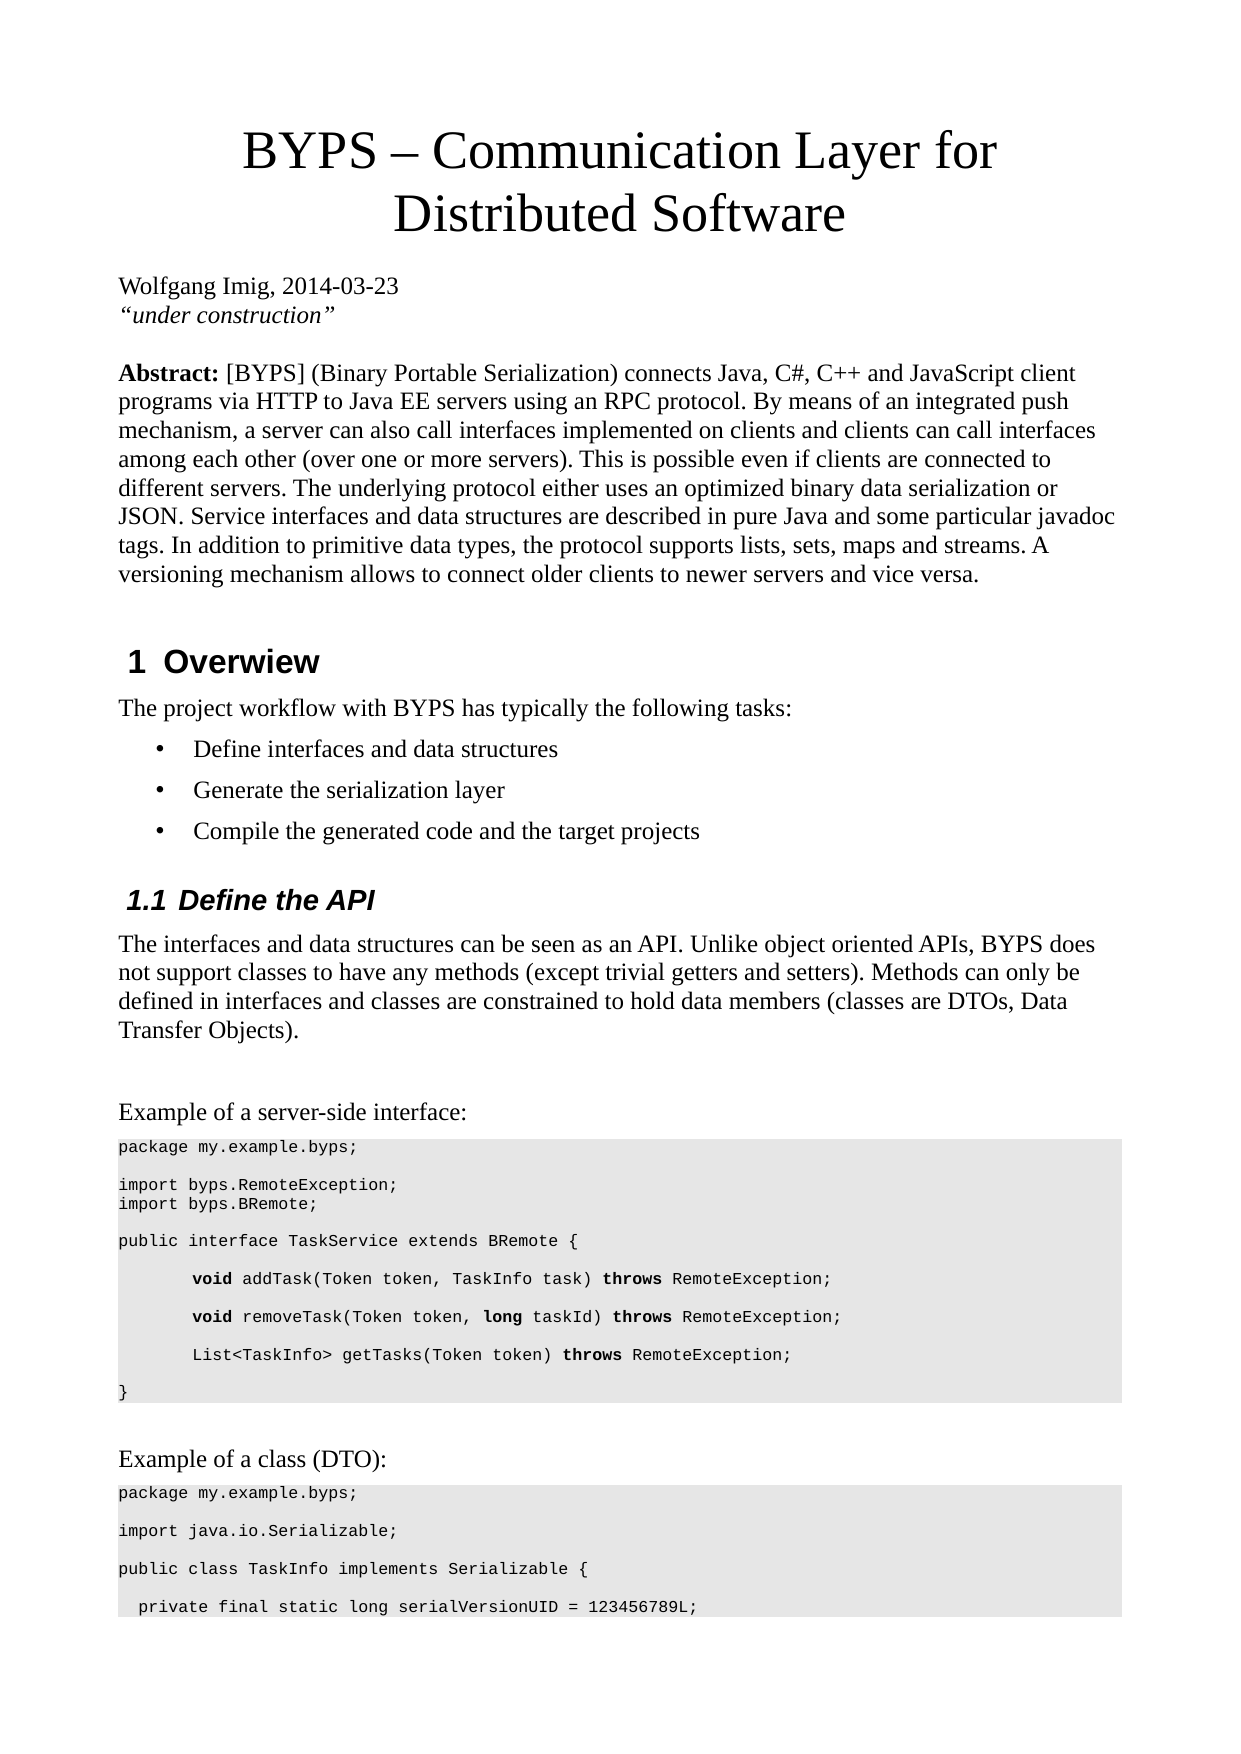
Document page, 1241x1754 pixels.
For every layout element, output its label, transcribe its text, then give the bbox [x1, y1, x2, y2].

list Define interfaces and data structures [156, 734, 1122, 763]
text public interface TaskService extends BRemote { [118, 1233, 1122, 1252]
text import byps.BRemote; [118, 1195, 1122, 1214]
text import byps.RemoteException; [118, 1176, 1122, 1195]
text private final static long serialVersionUID = 123456789L; [118, 1598, 1122, 1617]
text import java.io.Serializable; [118, 1523, 1122, 1542]
text Example of a server-side interface: [118, 1097, 1122, 1126]
text Abstract: [BYPS] (Binary Portable Serialization) connects Java, C#, C++ and JavaScript client programs via HTTP to Java EE servers using an RPC protocol. By means of an integrated push mechanism, a server can also call interfaces implemented on clients and clients can call interfaces among each other (over one or more servers). This is possible even if clients are connected to different servers. The underlying protocol either uses an optimized binary data serialization or JSON. Service interfaces and data structures are described in pure Java and some particular javadoc tags. In addition to primitive data types, the protocol supports lists, sets, maps and streams. A versioning mechanism allows to connect older clients to newer servers and vice versa. [118, 358, 1122, 588]
text Wolfgang Imig, 2014-03-23 [118, 271, 1122, 300]
subtitle Define the API [118, 883, 1122, 916]
text Example of a class (DTO): [118, 1444, 1122, 1473]
text The project workflow with BYPS has typically the following tasks: [118, 693, 1122, 721]
text List<TaskInfo> getTasks(Token token) throws RemoteException; [118, 1346, 1122, 1365]
text } [118, 1384, 1122, 1403]
text void addTask(Token token, TaskInfo task) throws RemoteException; [118, 1271, 1122, 1289]
text BYPS – Communication Layer for Distributed Software [118, 118, 1122, 243]
text void removeTask(Token token, long taskId) throws RemoteException; [118, 1308, 1122, 1327]
subtitle Overwiew [118, 641, 1122, 680]
text “under construction” [118, 300, 1122, 329]
list Compile the generated code and the target projects [156, 816, 1122, 845]
text public class TaskInfo implements Serializable { [118, 1561, 1122, 1579]
text package my.example.byps; [118, 1139, 1122, 1157]
text package my.example.byps; [118, 1485, 1122, 1504]
list Generate the serialization layer [156, 775, 1122, 804]
text The interfaces and data structures can be seen as an API. Unlike object oriented APIs, BYPS does not support classes to have any methods (except trivial getters and setters). Methods can only be defined in interfaces and classes are constrained to hold data members (classes are DTOs, Data Transfer Objects). [118, 929, 1122, 1044]
